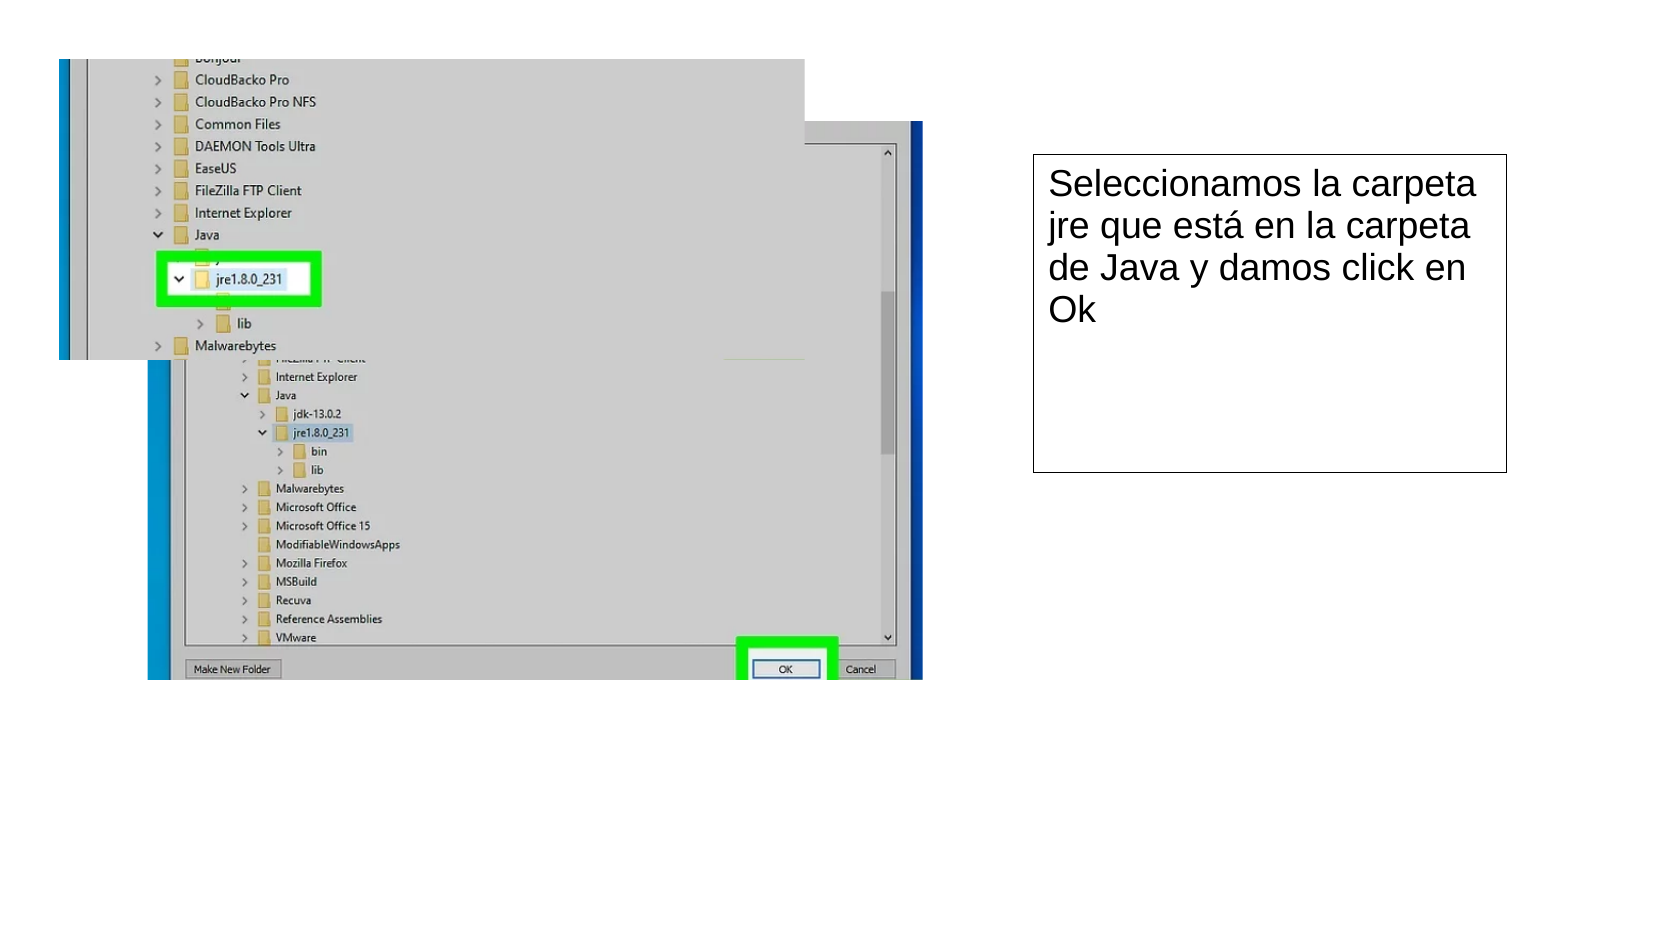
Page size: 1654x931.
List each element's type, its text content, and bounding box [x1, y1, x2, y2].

picture [68, 59, 923, 680]
text_box Seleccionamos la carpeta jre que está en la carpeta de Java y damos click en Ok [1033, 154, 1507, 473]
